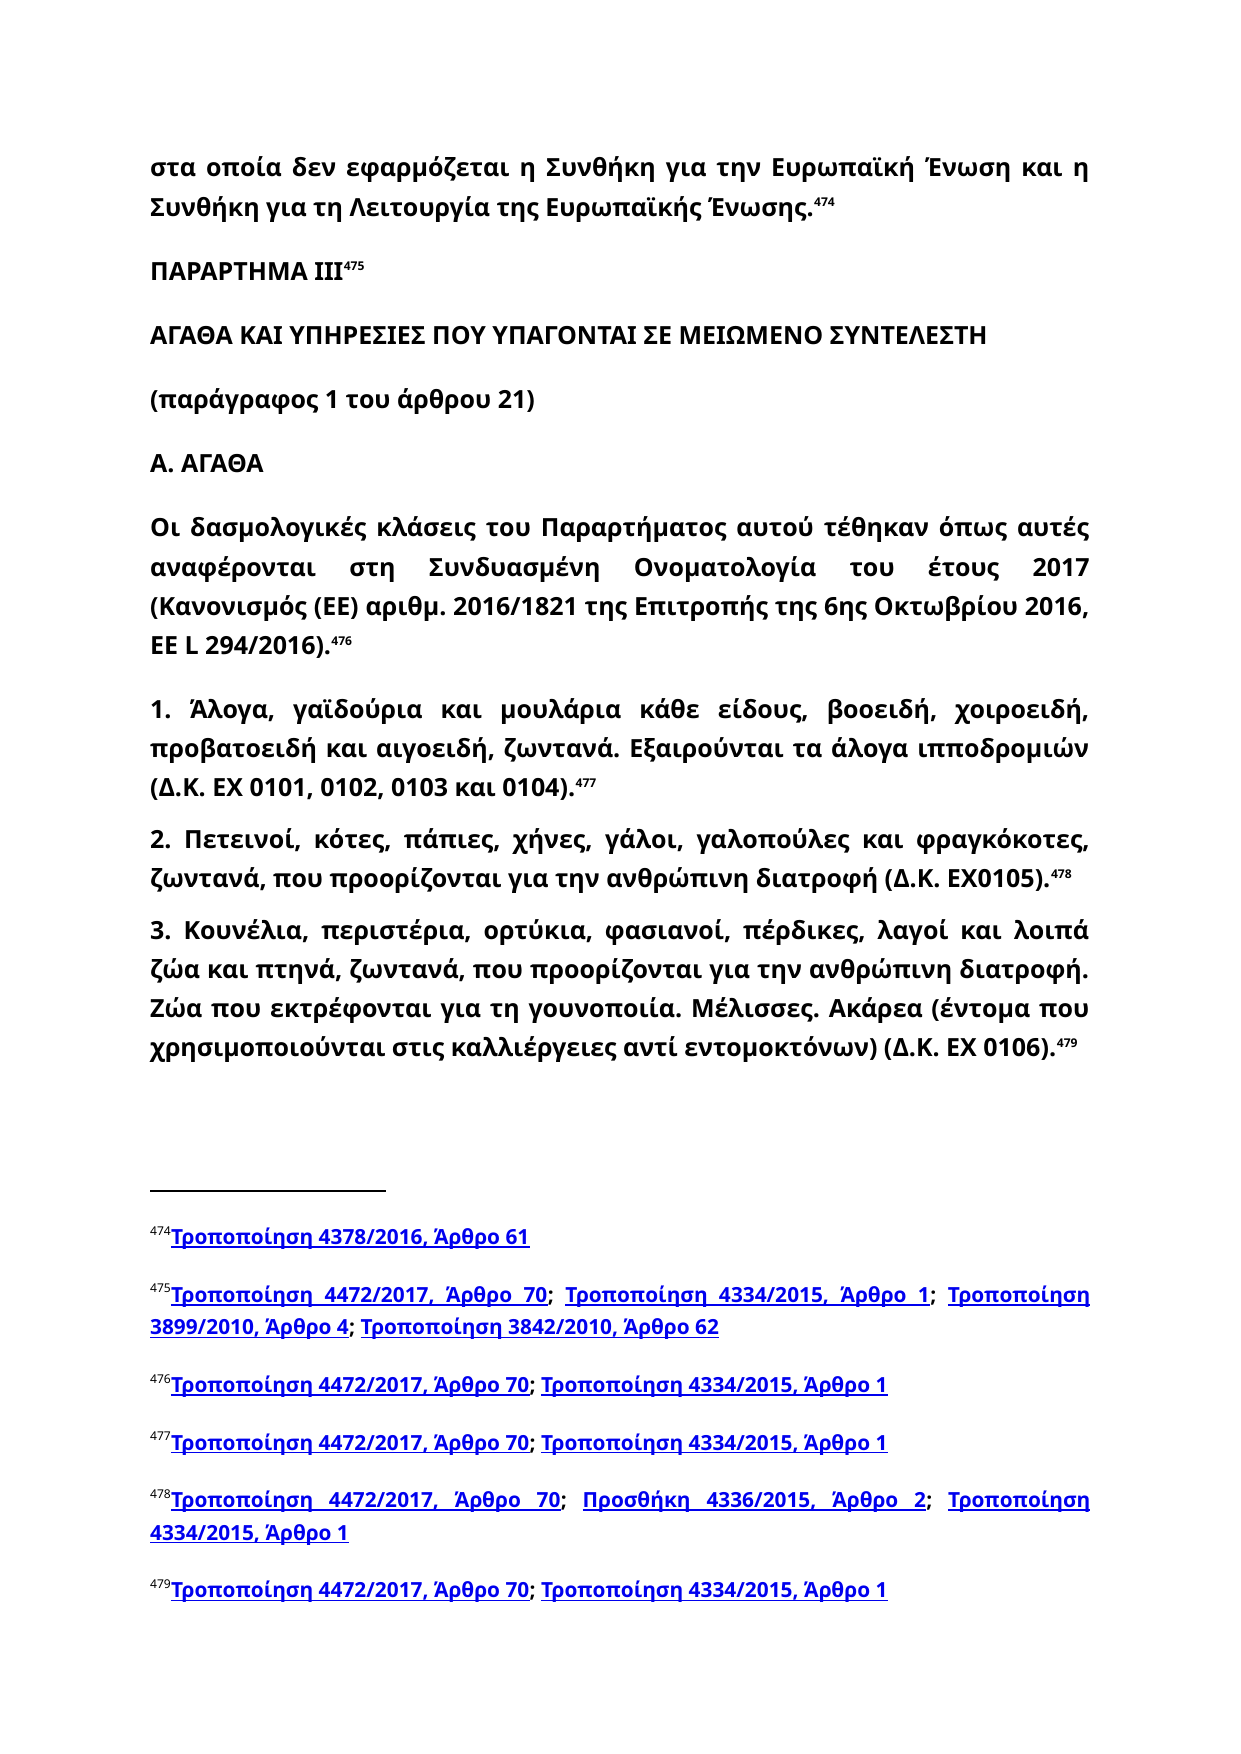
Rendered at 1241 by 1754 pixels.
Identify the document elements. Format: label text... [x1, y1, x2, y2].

text 3. Κουνέλια, περιστέρια, ορτύκια, φασιανοί, πέρδικες, λαγοί και λοιπά ζώα και πτηνά, ζωντανά, που προορίζονται για την ανθρώπινη διατροφή. Ζώα που εκτρέφονται για τη γουνοποιία. Μέλισσες. Ακάρεα (έντομα που χρησιμοποιούνται στις καλλιέργειες αντί εντομοκτόνων) (Δ.Κ. ΕΧ 0106). [150, 912, 1090, 1064]
text 2. Πετεινοί, κότες, πάπιες, χήνες, γάλοι, γαλοπούλες και φραγκόκοτες, ζωντανά, που προορίζονται για την ανθρώπινη διατροφή (Δ.Κ. EX0105). [150, 822, 1090, 895]
text Τροποποίηση 4472/2017, Άρθρο 70; Τροποποίηση 4334/2015, Άρθρο 1 [150, 1370, 1090, 1398]
text Τροποποίηση 4378/2016, Άρθρο 61 [150, 1222, 1090, 1251]
text Τροποποίηση 4472/2017, Άρθρο 70; Τροποποίηση 4334/2015, Άρθρο 1 [150, 1428, 1090, 1456]
text Τροποποίηση 4472/2017, Άρθρο 70; Τροποποίηση 4334/2015, Άρθρο 1 [150, 1576, 1090, 1604]
text Α. ΑΓΑΘΑ [150, 446, 1090, 480]
text (παράγραφος 1 του άρθρου 21) [150, 382, 1090, 416]
text ΠΑΡΑΡΤΗΜΑ III [150, 253, 1090, 287]
text Τροποποίηση 4472/2017, Άρθρο 70; Προσθήκη 4336/2015, Άρθρο 2; Τροποποίηση 4334/2015, Άρθρο 1 [150, 1485, 1090, 1546]
text Οι δασμολογικές κλάσεις του Παραρτήματος αυτού τέθηκαν όπως αυτές αναφέρονται στη Συνδυασμένη Ονοματολογία του έτους 2017 (Κανονισμός (ΕΕ) αριθμ. 2016/1821 της Επιτροπής της 6ης Οκτωβρίου 2016, ΕΕ L 294/2016). [150, 510, 1090, 662]
text στα οποία δεν εφαρμόζεται η Συνθήκη για την Ευρωπαϊκή Ένωση και η Συνθήκη για τη Λειτουργία της Ευρωπαϊκής Ένωσης. [150, 150, 1090, 223]
text ΑΓΑΘΑ ΚΑΙ ΥΠΗΡΕΣΙΕΣ ΠΟΥ ΥΠΑΓΟΝΤΑΙ ΣΕ ΜΕΙΩΜΕΝΟ ΣΥΝΤΕΛΕΣΤΗ [150, 317, 1090, 352]
text Τροποποίηση 4472/2017, Άρθρο 70; Τροποποίηση 4334/2015, Άρθρο 1; Τροποποίηση 3899/2010, Άρθρο 4; Τροποποίηση 3842/2010, Άρθρο 62 [150, 1280, 1090, 1341]
text 1. Άλογα, γαϊδούρια και μουλάρια κάθε είδους, βοοειδή, χοιροειδή, προβατοειδή και αιγοειδή, ζωντανά. Εξαιρούνται τα άλογα ιπποδρομιών (Δ.Κ. ΕΧ 0101, 0102, 0103 και 0104). [150, 692, 1090, 804]
